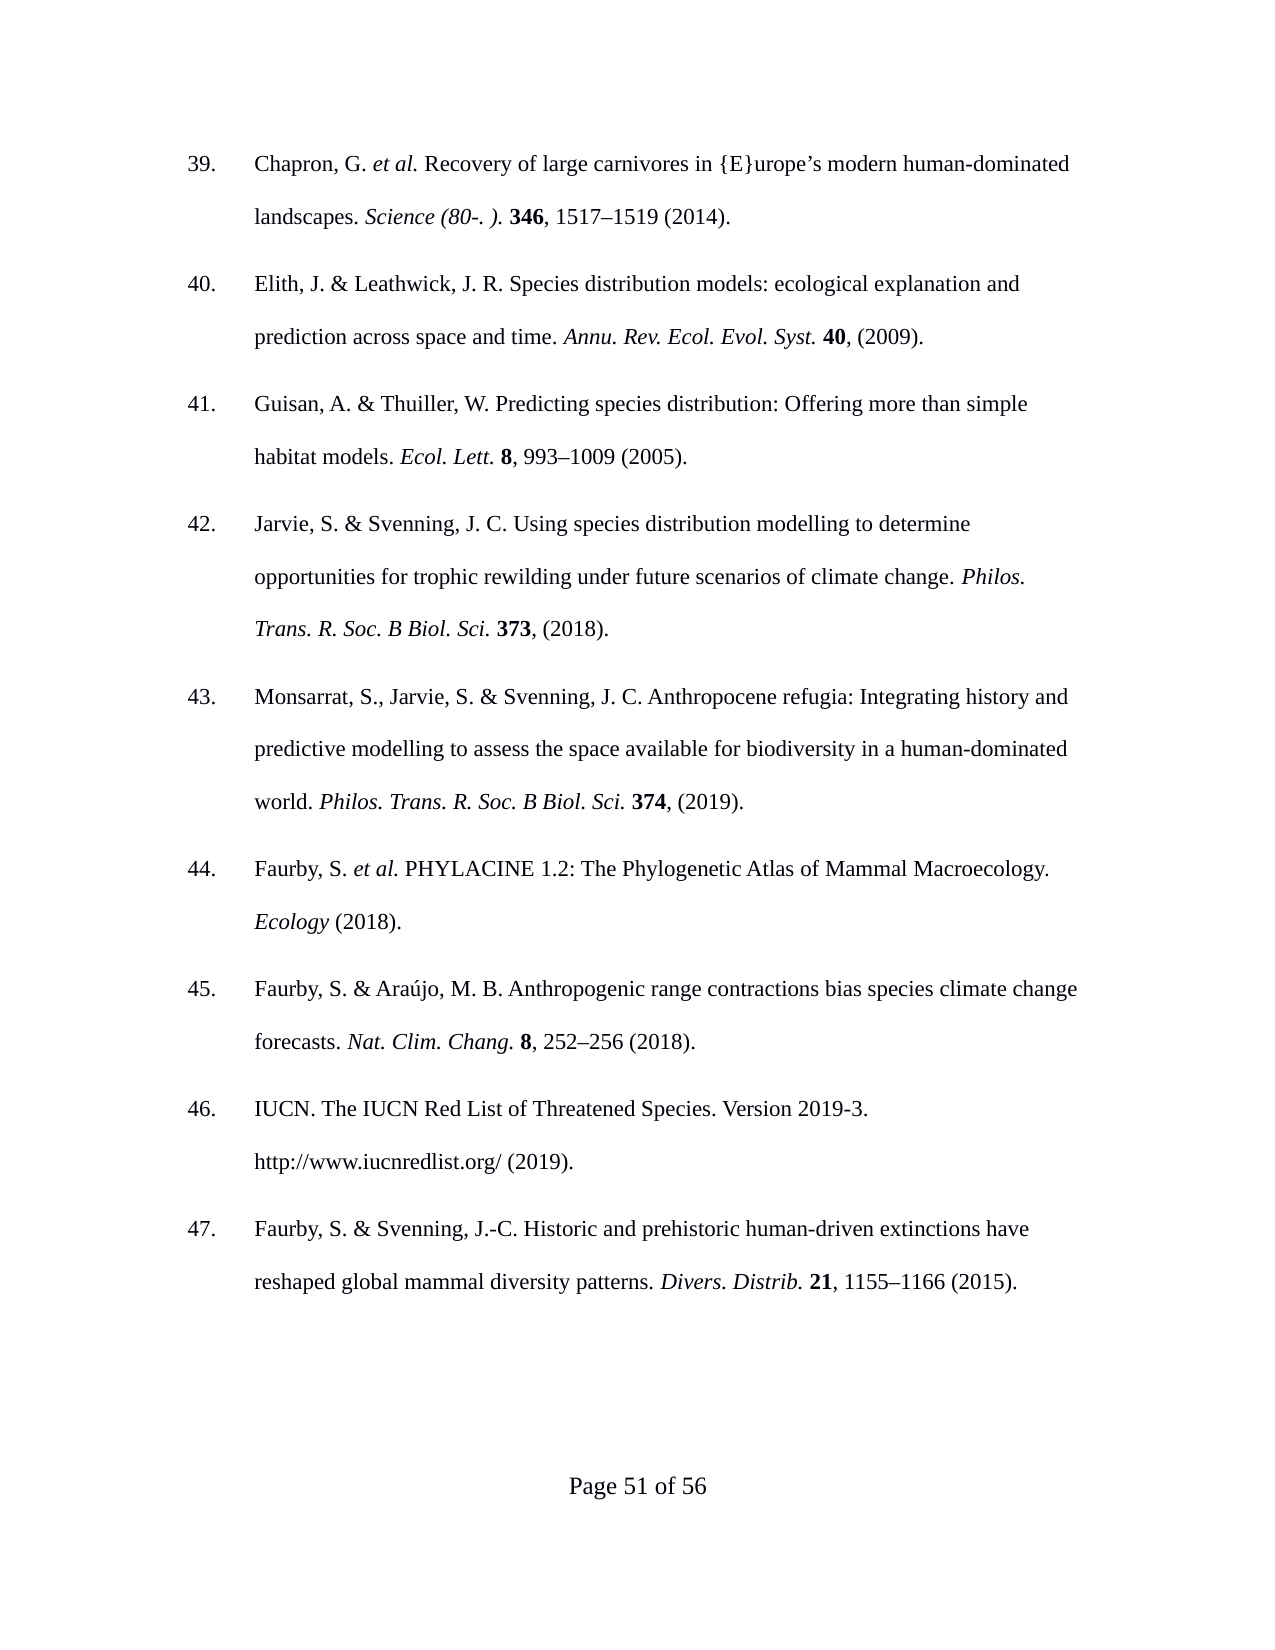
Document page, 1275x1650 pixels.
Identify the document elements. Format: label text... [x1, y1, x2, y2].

text 41. Guisan, A. & Thuiller, W. Predicting species distribution: Offering more than simple habitat models. Ecol. Lett. 8, 993–1009 (2005). [187, 390, 1087, 469]
text 40. Elith, J. & Leathwick, J. R. Species distribution models: ecological explanation and prediction across space and time. Annu. Rev. Ecol. Evol. Syst. 40, (2009). [187, 270, 1087, 349]
text 46. IUCN. The IUCN Red List of Threatened Species. Version 2019-3. http://www.iucnredlist.org/ (2019). [187, 1095, 1087, 1174]
text 45. Faurby, S. & Araújo, M. B. Anthropogenic range contractions bias species climate change forecasts. Nat. Clim. Chang. 8, 252–256 (2018). [187, 975, 1087, 1054]
text 47. Faurby, S. & Svenning, J.-C. Historic and prehistoric human-driven extinctions have reshaped global mammal diversity patterns. Divers. Distrib. 21, 1155–1166 (2015). [187, 1215, 1087, 1294]
text 44. Faurby, S. et al. PHYLACINE 1.2: The Phylogenetic Atlas of Mammal Macroecology. Ecology (2018). [187, 855, 1087, 934]
text 39. Chapron, G. et al. Recovery of large carnivores in {E}urope’s modern human-dominated landscapes. Science (80-. ). 346, 1517–1519 (2014). [187, 150, 1087, 229]
text 42. Jarvie, S. & Svenning, J. C. Using species distribution modelling to determine opportunities for trophic rewilding under future scenarios of climate change. Philos. Trans. R. Soc. B Biol. Sci. 373, (2018). [187, 510, 1087, 642]
text 43. Monsarrat, S., Jarvie, S. & Svenning, J. C. Anthropocene refugia: Integrating history and predictive modelling to assess the space available for biodiversity in a human-dominated world. Philos. Trans. R. Soc. B Biol. Sci. 374, (2019). [187, 683, 1087, 814]
